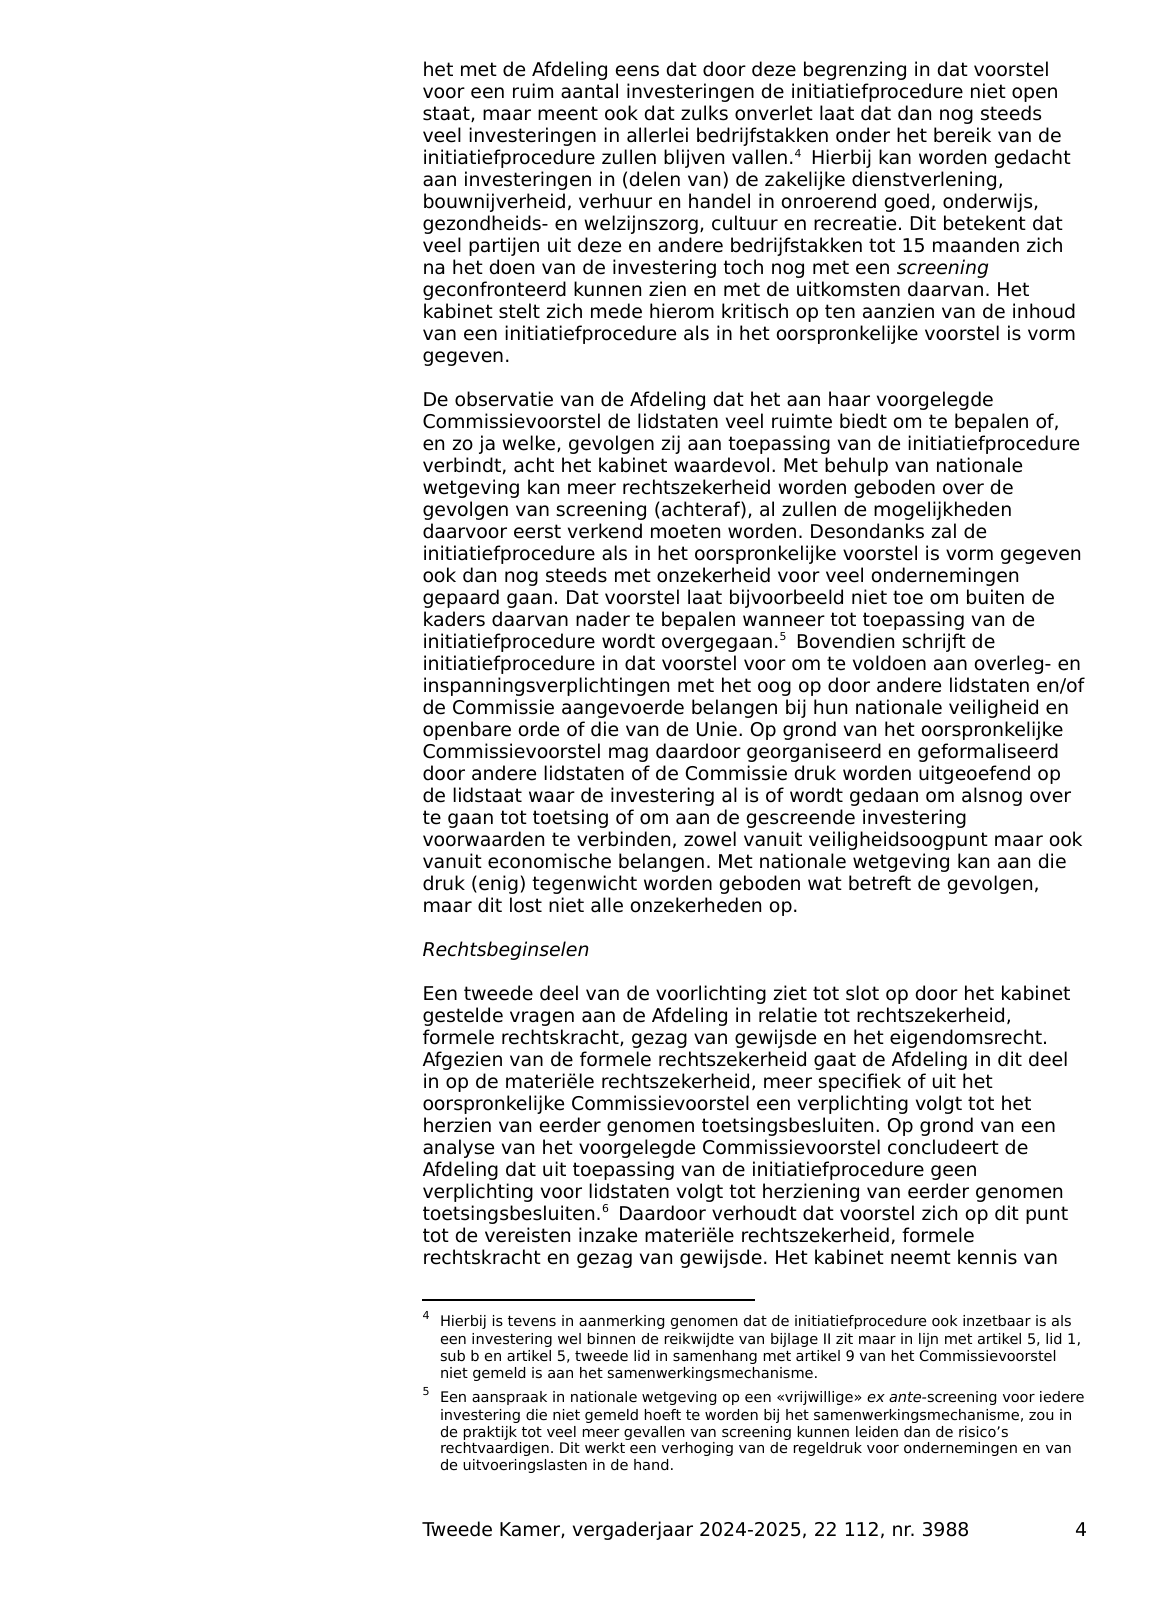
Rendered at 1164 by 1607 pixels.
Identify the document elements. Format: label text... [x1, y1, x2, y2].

subtitle Rechtsbeginselen [422, 939, 1087, 961]
text Hierbij is tevens in aanmerking genomen dat de initiatiefprocedure ook inzetbaar is als een investering wel binnen de reikwijdte van bijlage II zit maar in lijn met artikel 5, lid 1, sub b en artikel 5, tweede lid in samenhang met artikel 9 van het Commissievoorstel niet gemeld is aan het samenwerkingsmechanisme. [422, 1309, 1087, 1382]
text het met de Afdeling eens dat door deze begrenzing in dat voorstel voor een ruim aantal investeringen de initiatiefprocedure niet open staat, maar meent ook dat zulks onverlet laat dat dan nog steeds veel investeringen in allerlei bedrijfstakken onder het bereik van de initiatiefprocedure zullen blijven vallen. Hierbij kan worden gedacht aan investeringen in (delen van) de zakelijke dienstverlening, bouwnijverheid, verhuur en handel in onroerend goed, onderwijs, gezondheids- en welzijnszorg, cultuur en recreatie. Dit betekent dat veel partijen uit deze en andere bedrijfstakken tot 15 maanden zich na het doen van de investering toch nog met een screening geconfronteerd kunnen zien en met de uitkomsten daarvan. Het kabinet stelt zich mede hierom kritisch op ten aanzien van de inhoud van een initiatiefprocedure als in het oorspronkelijke voorstel is vorm gegeven. [422, 59, 1087, 367]
text De observatie van de Afdeling dat het aan haar voorgelegde Commissievoorstel de lidstaten veel ruimte biedt om te bepalen of, en zo ja welke, gevolgen zij aan toepassing van de initiatiefprocedure verbindt, acht het kabinet waardevol. Met behulp van nationale wetgeving kan meer rechtszekerheid worden geboden over de gevolgen van screening (achteraf), al zullen de mogelijkheden daarvoor eerst verkend moeten worden. Desondanks zal de initiatiefprocedure als in het oorspronkelijke voorstel is vorm gegeven ook dan nog steeds met onzekerheid voor veel ondernemingen gepaard gaan. Dat voorstel laat bijvoorbeeld niet toe om buiten de kaders daarvan nader te bepalen wanneer tot toepassing van de initiatiefprocedure wordt overgegaan. Bovendien schrijft de initiatiefprocedure in dat voorstel voor om te voldoen aan overleg- en inspanningsverplichtingen met het oog op door andere lidstaten en/of de Commissie aangevoerde belangen bij hun nationale veiligheid en openbare orde of die van de Unie. Op grond van het oorspronkelijke Commissievoorstel mag daardoor georganiseerd en geformaliseerd door andere lidstaten of de Commissie druk worden uitgeoefend op de lidstaat waar de investering al is of wordt gedaan om alsnog over te gaan tot toetsing of om aan de gescreende investering voorwaarden te verbinden, zowel vanuit veiligheidsoogpunt maar ook vanuit economische belangen. Met nationale wetgeving kan aan die druk (enig) tegenwicht worden geboden wat betreft de gevolgen, maar dit lost niet alle onzekerheden op. [422, 389, 1087, 916]
text Een aanspraak in nationale wetgeving op een «vrijwillige» ex ante-screening voor iedere investering die niet gemeld hoeft te worden bij het samenwerkingsmechanisme, zou in de praktijk tot veel meer gevallen van screening kunnen leiden dan de risico’s rechtvaardigen. Dit werkt een verhoging van de regeldruk voor ondernemingen en van de uitvoeringslasten in de hand. [422, 1385, 1087, 1474]
text Een tweede deel van de voorlichting ziet tot slot op door het kabinet gestelde vragen aan de Afdeling in relatie tot rechtszekerheid, formele rechtskracht, gezag van gewijsde en het eigendomsrecht. Afgezien van de formele rechtszekerheid gaat de Afdeling in dit deel in op de materiële rechtszekerheid, meer specifiek of uit het oorspronkelijke Commissievoorstel een verplichting volgt tot het herzien van eerder genomen toetsingsbesluiten. Op grond van een analyse van het voorgelegde Commissievoorstel concludeert de Afdeling dat uit toepassing van de initiatiefprocedure geen verplichting voor lidstaten volgt tot herziening van eerder genomen toetsingsbesluiten. Daardoor verhoudt dat voorstel zich op dit punt tot de vereisten inzake materiële rechtszekerheid, formele rechtskracht en gezag van gewijsde. Het kabinet neemt kennis van [422, 983, 1087, 1268]
